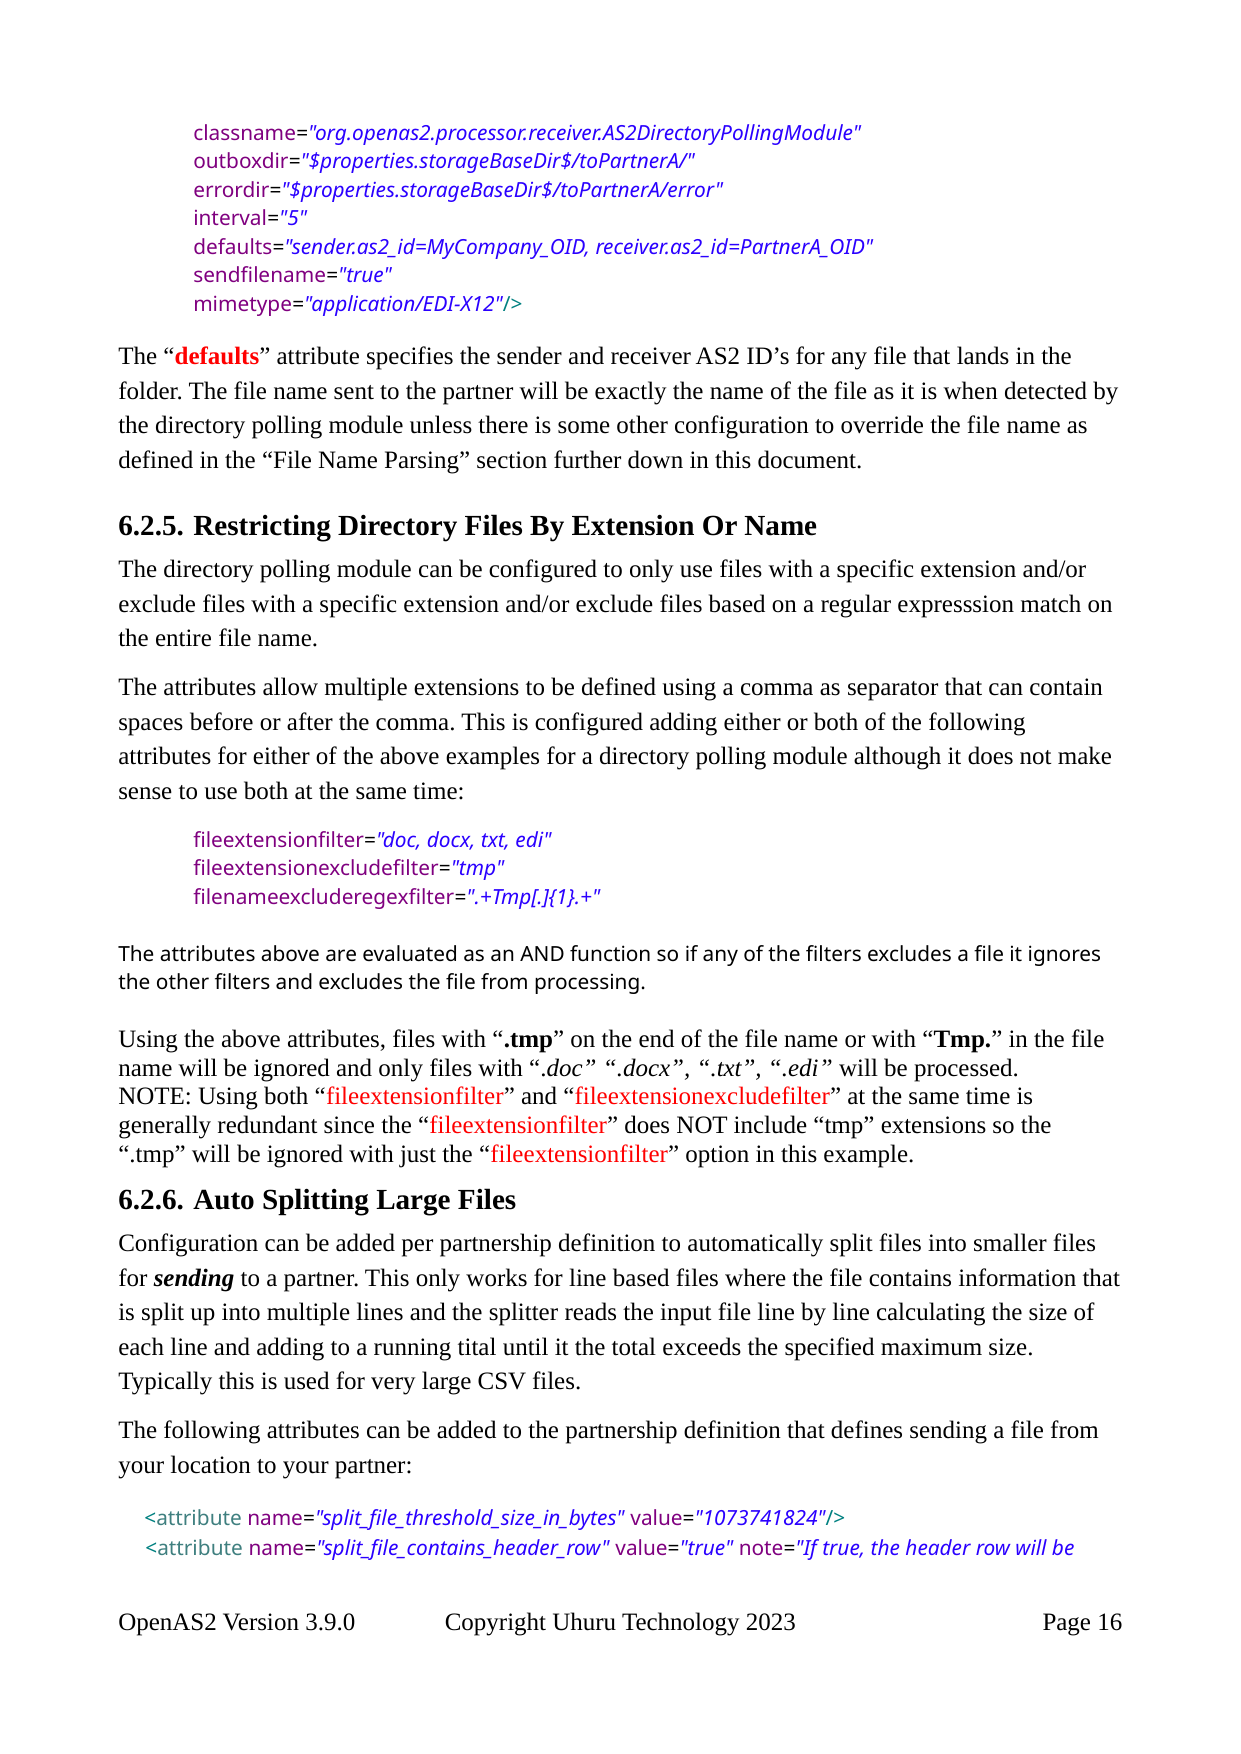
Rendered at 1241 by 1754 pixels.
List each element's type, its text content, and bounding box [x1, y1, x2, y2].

text outboxdir="$properties.storageBaseDir$/toPartnerA/" [118, 147, 1122, 175]
text <attribute name="split_file_threshold_size_in_bytes" value="1073741824"/> [118, 1499, 1122, 1533]
text defaults="sender.as2_id=MyCompany_OID, receiver.as2_id=PartnerA_OID" [118, 232, 1122, 260]
text Configuration can be added per partnership definition to automatically split files into smaller files for sending to a partner. This only works for line based files where the file contains information that is split up into multiple lines and the splitter reads the input file line by line calculating the size of each line and adding to a running tital until it the total exceeds the specified maximum size. Typically this is used for very large CSV files. [118, 1228, 1122, 1395]
text The attributes allow multiple extensions to be defined using a comma as separator that can contain spaces before or after the comma. This is configured adding either or both of the following attributes for either of the above examples for a directory polling module although it does not make sense to use both at the same time: [118, 672, 1122, 804]
text errordir="$properties.storageBaseDir$/toPartnerA/error" [118, 175, 1122, 203]
text filenameexcluderegexfilter=".+Tmp[.]{1}.+" [118, 882, 1122, 910]
text sendfilename="true" [118, 260, 1122, 289]
text The “defaults” attribute specifies the sender and receiver AS2 ID’s for any file that lands in the folder. The file name sent to the partner will be exactly the name of the file as it is when detected by the directory polling module unless there is some other configuration to override the file name as defined in the “File Name Parsing” section further down in this document. [118, 341, 1122, 473]
subtitle Auto Splitting Large Files [118, 1182, 1122, 1216]
text fileextensionexcludefilter="tmp" [118, 853, 1122, 882]
text NOTE: Using both “fileextensionfilter” and “fileextensionexcludefilter” at the same time is generally redundant since the “fileextensionfilter” does NOT include “tmp” extensions so the “.tmp” will be ignored with just the “fileextensionfilter” option in this example. [118, 1081, 1122, 1168]
text The directory polling module can be configured to only use files with a specific extension and/or exclude files with a specific extension and/or exclude files based on a regular expresssion match on the entire file name. [118, 554, 1122, 652]
text classname="org.openas2.processor.receiver.AS2DirectoryPollingModule" [118, 118, 1122, 147]
text <attribute name="split_file_contains_header_row" value="true" note="If true, the header row will be [118, 1533, 1122, 1561]
text fileextensionfilter="doc, docx, txt, edi" [118, 825, 1122, 853]
text The attributes above are evaluated as an AND function so if any of the filters excludes a file it ignores the other filters and excludes the file from processing. [118, 939, 1122, 996]
text The following attributes can be added to the partnership definition that defines sending a file from your location to your partner: [118, 1415, 1122, 1478]
text interval="5" [118, 203, 1122, 232]
text mimetype="application/EDI-X12"/> [118, 289, 1122, 317]
subtitle Restricting Directory Files By Extension Or Name [118, 508, 1122, 542]
text Using the above attributes, files with “.tmp” on the end of the file name or with “Tmp.” in the file name will be ignored and only files with “.doc” “.docx”, “.txt”, “.edi” will be processed. [118, 1024, 1122, 1081]
